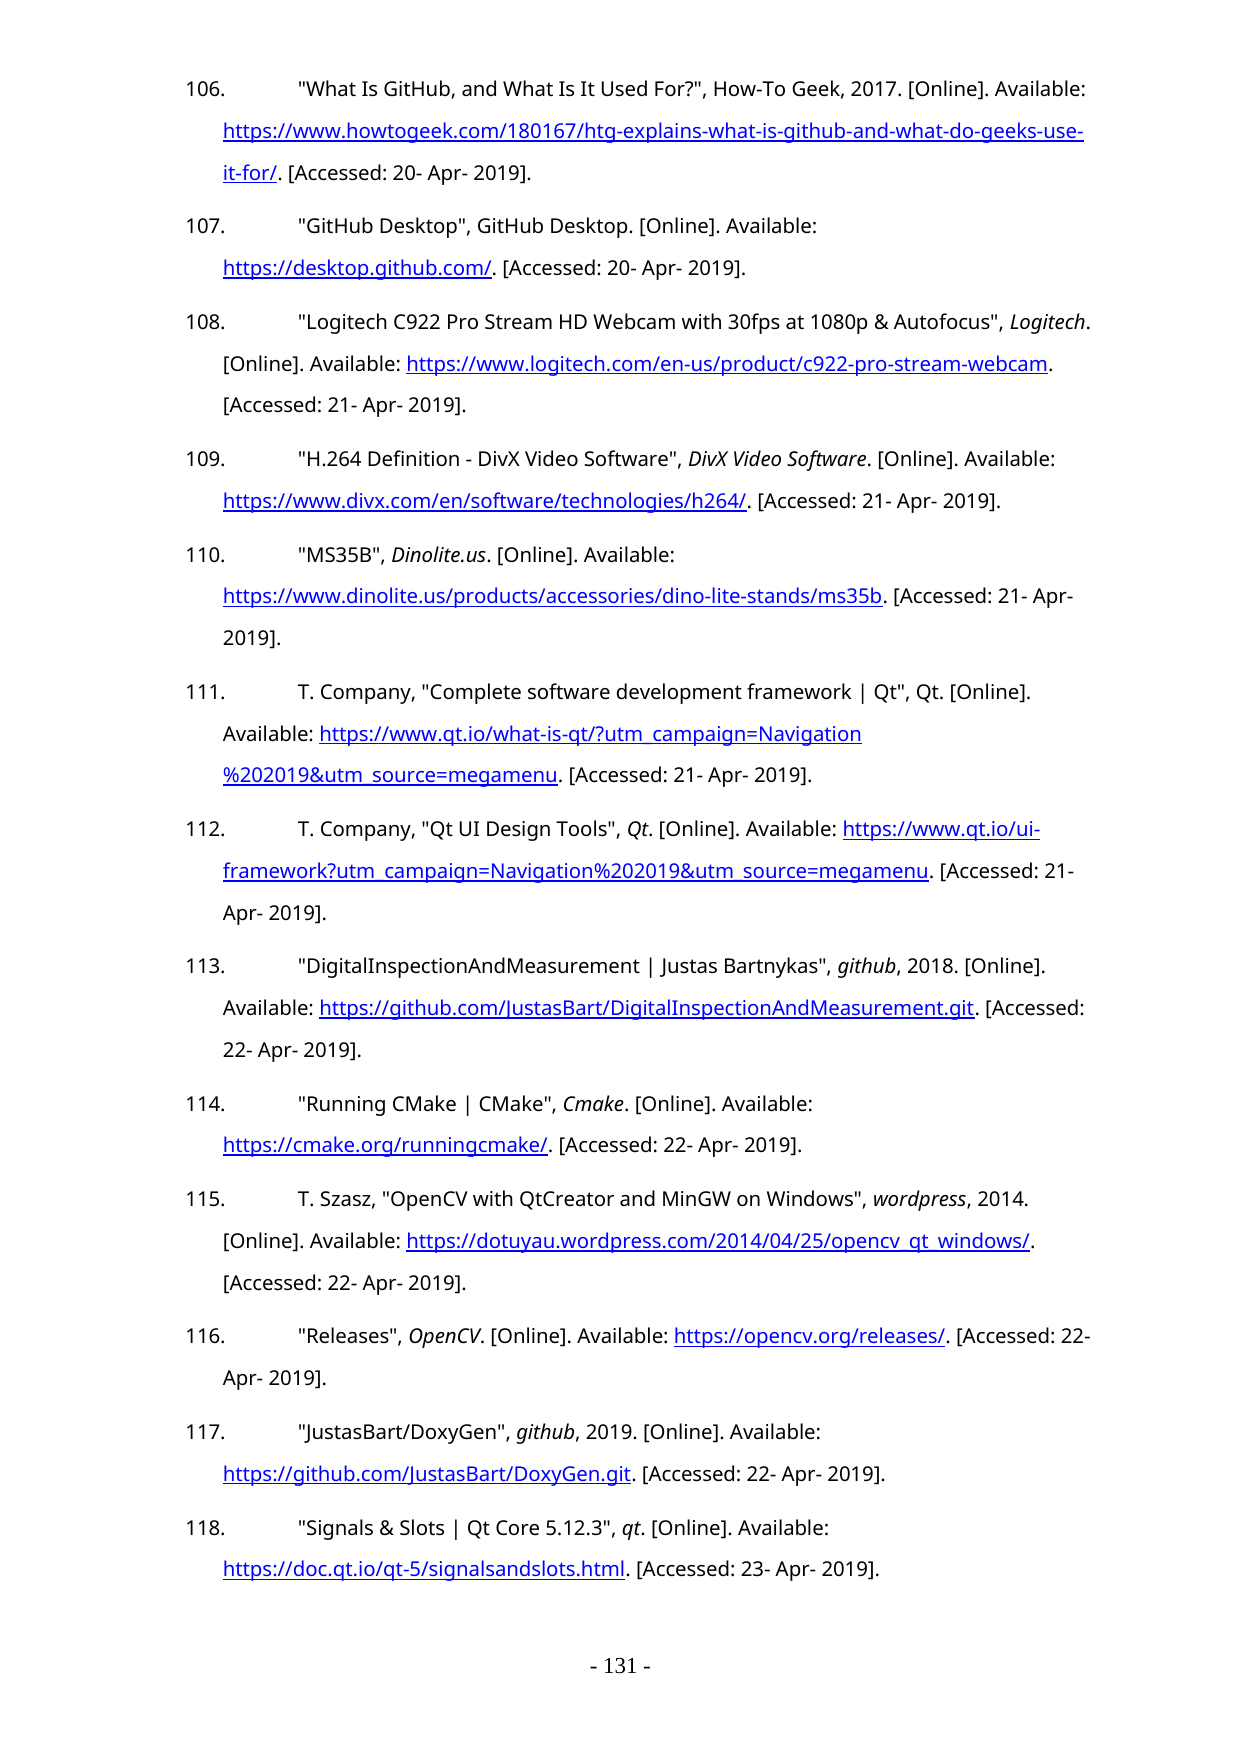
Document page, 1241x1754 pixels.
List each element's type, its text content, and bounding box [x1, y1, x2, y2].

list "What Is GitHub, and What Is It Used For?", How-To Geek, 2017. [Online]. Available: https://www.howtogeek.com/180167/htg-explains-what-is-github-and-what-do-geeks-use-it-for/. [Accessed: 20- Apr- 2019]. [185, 75, 1092, 186]
list "Releases", OpenCV. [Online]. Available: https://opencv.org/releases/. [Accessed: 22- Apr- 2019]. [185, 1322, 1092, 1391]
list "Signals & Slots | Qt Core 5.12.3", qt. [Online]. Available: https://doc.qt.io/qt-5/signalsandslots.html. [Accessed: 23- Apr- 2019]. [185, 1513, 1092, 1583]
list "Logitech C922 Pro Stream HD Webcam with 30fps at 1080p & Autofocus", Logitech. [Online]. Available: https://www.logitech.com/en-us/product/c922-pro-stream-webcam. [Accessed: 21- Apr- 2019]. [185, 308, 1092, 419]
list "MS35B", Dinolite.us. [Online]. Available: https://www.dinolite.us/products/accessories/dino-lite-stands/ms35b. [Accessed: 21- Apr- 2019]. [185, 541, 1092, 651]
list "Running CMake | CMake", Cmake. [Online]. Available: https://cmake.org/runningcmake/. [Accessed: 22- Apr- 2019]. [185, 1089, 1092, 1159]
list T. Company, "Complete software development framework | Qt", Qt. [Online]. Available: https://www.qt.io/what-is-qt/?utm_campaign=Navigation%202019&utm_source=megamenu. [Accessed: 21- Apr- 2019]. [185, 678, 1092, 789]
list T. Szasz, "OpenCV with QtCreator and MinGW on Windows", wordpress, 2014. [Online]. Available: https://dotuyau.wordpress.com/2014/04/25/opencv_qt_windows/. [Accessed: 22- Apr- 2019]. [185, 1185, 1092, 1296]
list "JustasBart/DoxyGen", github, 2019. [Online]. Available: https://github.com/JustasBart/DoxyGen.git. [Accessed: 22- Apr- 2019]. [185, 1418, 1092, 1487]
list "H.264 Definition - DivX Video Software", DivX Video Software. [Online]. Available: https://www.divx.com/en/software/technologies/h264/. [Accessed: 21- Apr- 2019]. [185, 445, 1092, 514]
list "GitHub Desktop", GitHub Desktop. [Online]. Available: https://desktop.github.com/. [Accessed: 20- Apr- 2019]. [185, 212, 1092, 281]
list T. Company, "Qt UI Design Tools", Qt. [Online]. Available: https://www.qt.io/ui-framework?utm_campaign=Navigation%202019&utm_source=megamenu. [Accessed: 21- Apr- 2019]. [185, 815, 1092, 926]
list "DigitalInspectionAndMeasurement | Justas Bartnykas", github, 2018. [Online]. Available: https://github.com/JustasBart/DigitalInspectionAndMeasurement.git. [Accessed: 22- Apr- 2019]. [185, 952, 1092, 1063]
